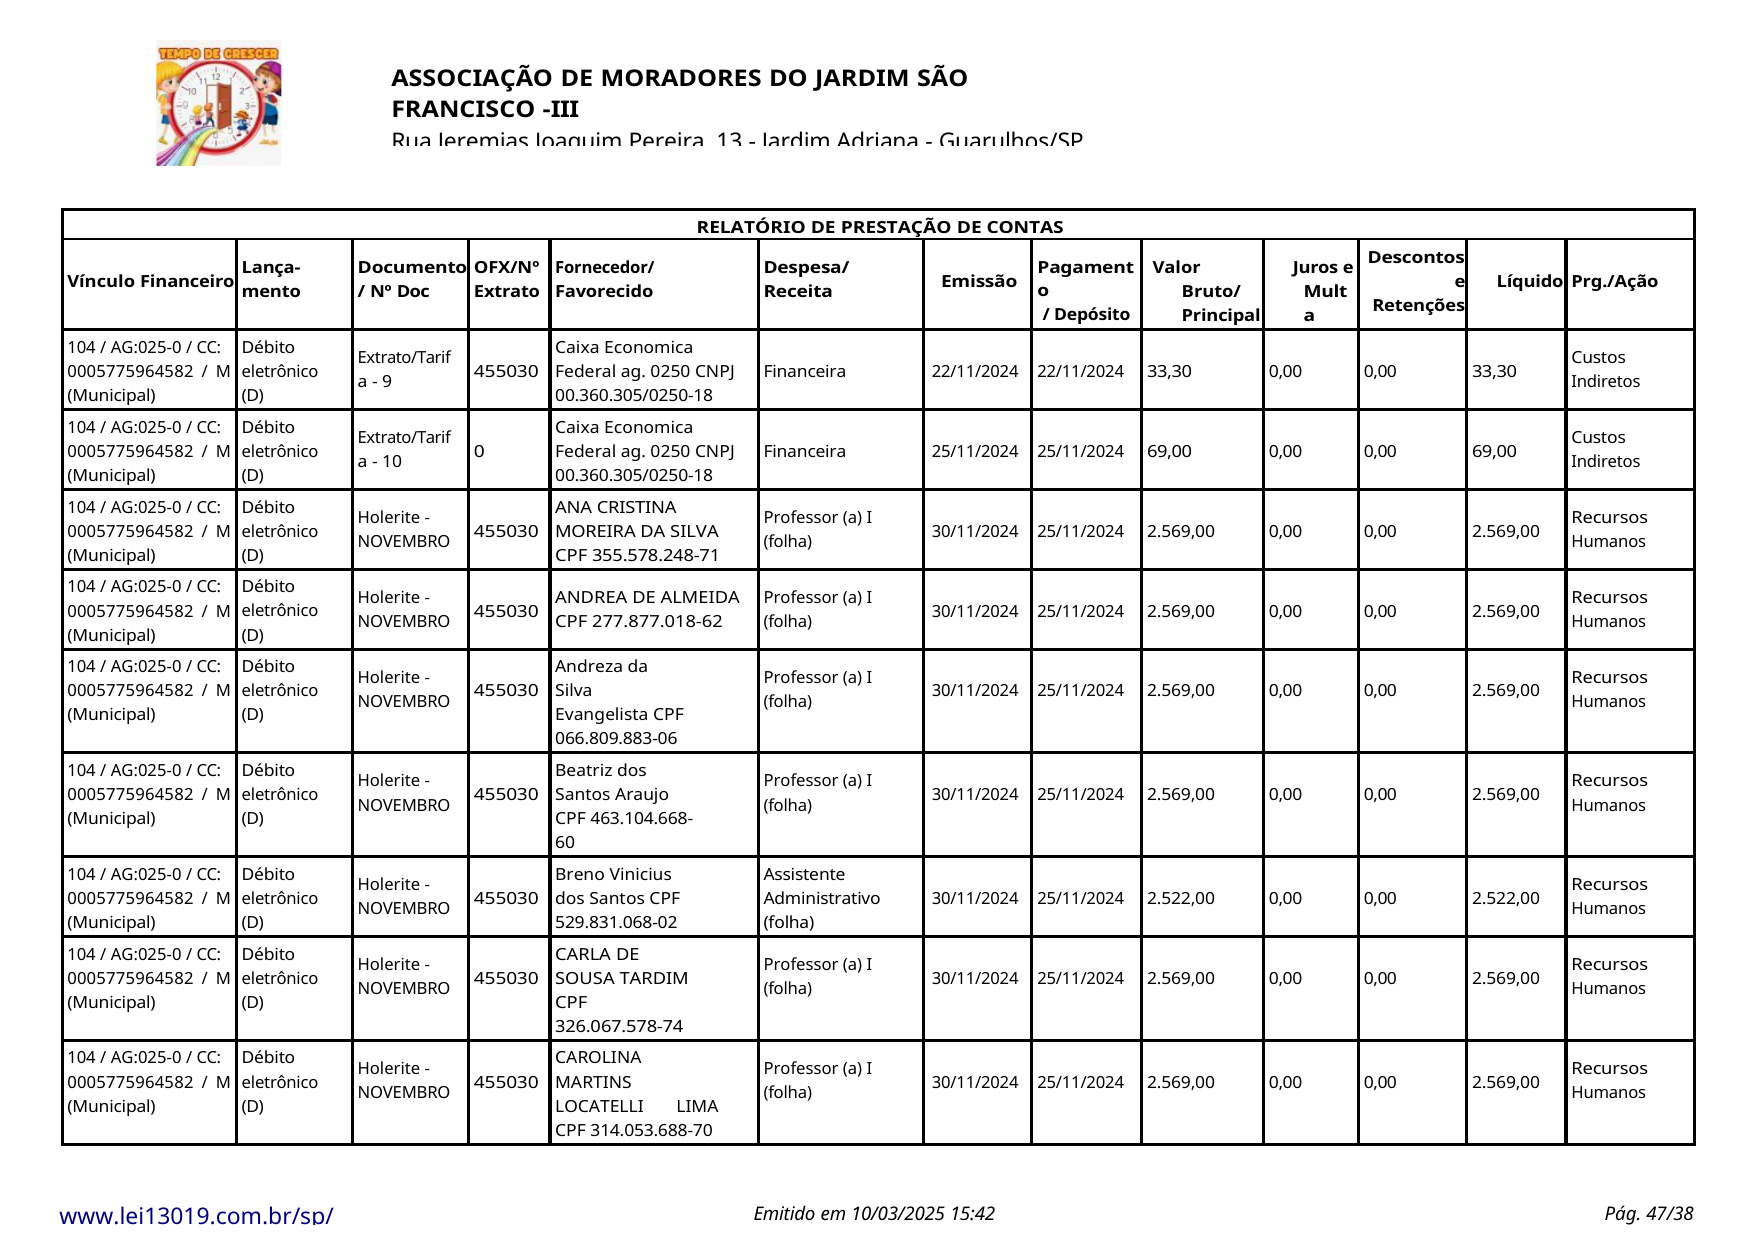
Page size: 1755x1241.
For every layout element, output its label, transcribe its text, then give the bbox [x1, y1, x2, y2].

table_cell 455030 [470, 331, 548, 408]
table_cell 0,00 [1360, 858, 1465, 935]
table_cell Professor (a) I (folha) [760, 571, 922, 647]
table_cell Débito eletrônico (D) [238, 491, 351, 568]
table_cell 104 / AG:025-0 / CC: 0005775964582 / M (Municipal) [64, 331, 235, 408]
table_cell 455030 [470, 754, 548, 855]
table_cell 2.569,00 [1468, 1042, 1564, 1143]
table_cell Débito eletrônico (D) [238, 651, 351, 751]
table_cell CARLA DE SOUSA TARDIM CPF 326.067.578-74 [552, 938, 757, 1039]
table_cell Custos Indiretos [1568, 411, 1693, 488]
table_cell 25/11/2024 [1033, 754, 1140, 855]
table_cell Professor (a) I (folha) [760, 491, 922, 568]
table_cell Valor Bruto/ Principal [1143, 240, 1262, 328]
table_cell OFX/Nº Extrato [470, 240, 548, 328]
table_cell Emissão [925, 240, 1030, 328]
table_cell 25/11/2024 [1033, 1042, 1140, 1143]
table_cell 104 / AG:025-0 / CC: 0005775964582 / M (Municipal) [64, 651, 235, 751]
table_cell Financeira [760, 411, 922, 488]
table_cell Débito eletrônico (D) [238, 571, 351, 647]
table_cell 2.569,00 [1143, 938, 1262, 1039]
table_cell 0,00 [1360, 1042, 1465, 1143]
table_cell 2.569,00 [1143, 491, 1262, 568]
table_cell Custos Indiretos [1568, 331, 1693, 408]
table_cell 2.569,00 [1468, 651, 1564, 751]
table_cell Recursos Humanos [1568, 491, 1693, 568]
table_cell 0,00 [1265, 651, 1357, 751]
table_cell 2.569,00 [1143, 754, 1262, 855]
table_cell 2.569,00 [1468, 938, 1564, 1039]
table_cell 0,00 [1265, 331, 1357, 408]
table_cell Holerite - NOVEMBRO [354, 938, 467, 1039]
table_cell 0,00 [1360, 491, 1465, 568]
table_cell 0,00 [1265, 571, 1357, 647]
table_cell 2.569,00 [1143, 1042, 1262, 1143]
table_cell 22/11/2024 [1033, 331, 1140, 408]
table_header RELATÓRIO DE PRESTAÇÃO DE CONTAS [64, 211, 1693, 238]
table_cell 2.522,00 [1468, 858, 1564, 935]
table_cell Holerite - NOVEMBRO [354, 754, 467, 855]
table_cell 25/11/2024 [1033, 411, 1140, 488]
table_cell 30/11/2024 [925, 1042, 1030, 1143]
table_cell 104 / AG:025-0 / CC: 0005775964582 / M (Municipal) [64, 938, 235, 1039]
table_cell 0,00 [1360, 571, 1465, 647]
table_cell Breno Vinicius dos Santos CPF 529.831.068-02 [552, 858, 757, 935]
table_cell Caixa Economica Federal ag. 0250 CNPJ 00.360.305/0250-18 [552, 331, 757, 408]
table_cell 455030 [470, 858, 548, 935]
table_cell Recursos Humanos [1568, 858, 1693, 935]
table_cell 30/11/2024 [925, 858, 1030, 935]
table_cell 0,00 [1265, 1042, 1357, 1143]
table_cell Débito eletrônico (D) [238, 331, 351, 408]
table_cell 30/11/2024 [925, 571, 1030, 647]
table_cell 2.569,00 [1468, 571, 1564, 647]
table_cell 0,00 [1360, 651, 1465, 751]
table_cell Professor (a) I (folha) [760, 1042, 922, 1143]
table_cell Recursos Humanos [1568, 651, 1693, 751]
table_cell 2.522,00 [1143, 858, 1262, 935]
table_cell ANDREA DE ALMEIDA CPF 277.877.018-62 [552, 571, 757, 647]
table_cell Líquido [1468, 240, 1564, 328]
table_cell Recursos Humanos [1568, 571, 1693, 647]
table_cell Despesa/ Receita [760, 240, 922, 328]
table_cell 0,00 [1265, 938, 1357, 1039]
table_cell 0,00 [1265, 491, 1357, 568]
table_cell Débito eletrônico (D) [238, 411, 351, 488]
table_cell Débito eletrônico (D) [238, 858, 351, 935]
table_cell 0 [470, 411, 548, 488]
table_cell Beatriz dos Santos Araujo CPF 463.104.668-60 [552, 754, 757, 855]
table_cell 25/11/2024 [925, 411, 1030, 488]
table_cell Lança- mento [238, 240, 351, 328]
table_cell 455030 [470, 571, 548, 647]
table_cell Prg./Ação [1568, 240, 1693, 328]
table_cell Débito eletrônico (D) [238, 1042, 351, 1143]
table_cell 30/11/2024 [925, 651, 1030, 751]
table_cell 69,00 [1468, 411, 1564, 488]
table_cell Vínculo Financeiro [64, 240, 235, 328]
table_cell 2.569,00 [1143, 571, 1262, 647]
table_cell Financeira [760, 331, 922, 408]
table_cell 104 / AG:025-0 / CC: 0005775964582 / M (Municipal) [64, 411, 235, 488]
table_cell 69,00 [1143, 411, 1262, 488]
table_cell Recursos Humanos [1568, 754, 1693, 855]
table_cell CAROLINA MARTINS LOCATELLI LIMA CPF 314.053.688-70 [552, 1042, 757, 1143]
table_cell 104 / AG:025-0 / CC: 0005775964582 / M (Municipal) [64, 1042, 235, 1143]
table_cell Professor (a) I (folha) [760, 938, 922, 1039]
table_cell 0,00 [1265, 858, 1357, 935]
table_cell 0,00 [1360, 938, 1465, 1039]
table_cell Holerite - NOVEMBRO [354, 1042, 467, 1143]
table_cell 2.569,00 [1468, 754, 1564, 855]
table_cell Descontos e Retenções [1360, 240, 1465, 328]
table_cell 25/11/2024 [1033, 938, 1140, 1039]
table_cell Assistente Administrativo (folha) [760, 858, 922, 935]
table_cell Holerite - NOVEMBRO [354, 651, 467, 751]
table_cell 455030 [470, 651, 548, 751]
table_cell 0,00 [1360, 754, 1465, 855]
table_cell Extrato/Tarif a - 9 [354, 331, 467, 408]
table_cell 104 / AG:025-0 / CC: 0005775964582 / M (Municipal) [64, 754, 235, 855]
table_cell 0,00 [1360, 331, 1465, 408]
table_cell 104 / AG:025-0 / CC: 0005775964582 / M (Municipal) [64, 491, 235, 568]
table_cell 25/11/2024 [1033, 571, 1140, 647]
table_cell 30/11/2024 [925, 938, 1030, 1039]
table_cell 2.569,00 [1468, 491, 1564, 568]
table_cell 33,30 [1143, 331, 1262, 408]
table_cell Caixa Economica Federal ag. 0250 CNPJ 00.360.305/0250-18 [552, 411, 757, 488]
table_cell 455030 [470, 491, 548, 568]
table_cell Holerite - NOVEMBRO [354, 491, 467, 568]
table_cell 25/11/2024 [1033, 491, 1140, 568]
table_cell Professor (a) I (folha) [760, 651, 922, 751]
table_cell Pagamento / Depósito [1033, 240, 1140, 328]
table_cell Juros e Multa [1265, 240, 1357, 328]
table_cell Extrato/Tarif a - 10 [354, 411, 467, 488]
table_cell Recursos Humanos [1568, 938, 1693, 1039]
table_cell Débito eletrônico (D) [238, 938, 351, 1039]
table_cell 104 / AG:025-0 / CC: 0005775964582 / M (Municipal) [64, 571, 235, 647]
table_cell Holerite - NOVEMBRO [354, 858, 467, 935]
table_cell 22/11/2024 [925, 331, 1030, 408]
table_cell 2.569,00 [1143, 651, 1262, 751]
table_cell Documento / Nº Doc [354, 240, 467, 328]
table_cell Fornecedor/ Favorecido [552, 240, 757, 328]
table_cell 455030 [470, 1042, 548, 1143]
table_cell Holerite - NOVEMBRO [354, 571, 467, 647]
table_cell 30/11/2024 [925, 491, 1030, 568]
table_cell 455030 [470, 938, 548, 1039]
table_cell Débito eletrônico (D) [238, 754, 351, 855]
table_cell Professor (a) I (folha) [760, 754, 922, 855]
table_cell 25/11/2024 [1033, 858, 1140, 935]
table_cell 33,30 [1468, 331, 1564, 408]
table_cell 104 / AG:025-0 / CC: 0005775964582 / M (Municipal) [64, 858, 235, 935]
table_cell 25/11/2024 [1033, 651, 1140, 751]
table_cell 30/11/2024 [925, 754, 1030, 855]
table_cell 0,00 [1265, 754, 1357, 855]
table_cell Andreza da Silva Evangelista CPF 066.809.883-06 [552, 651, 757, 751]
table_cell Recursos Humanos [1568, 1042, 1693, 1143]
table_cell ANA CRISTINA MOREIRA DA SILVA CPF 355.578.248-71 [552, 491, 757, 568]
table_cell 0,00 [1265, 411, 1357, 488]
table_cell 0,00 [1360, 411, 1465, 488]
